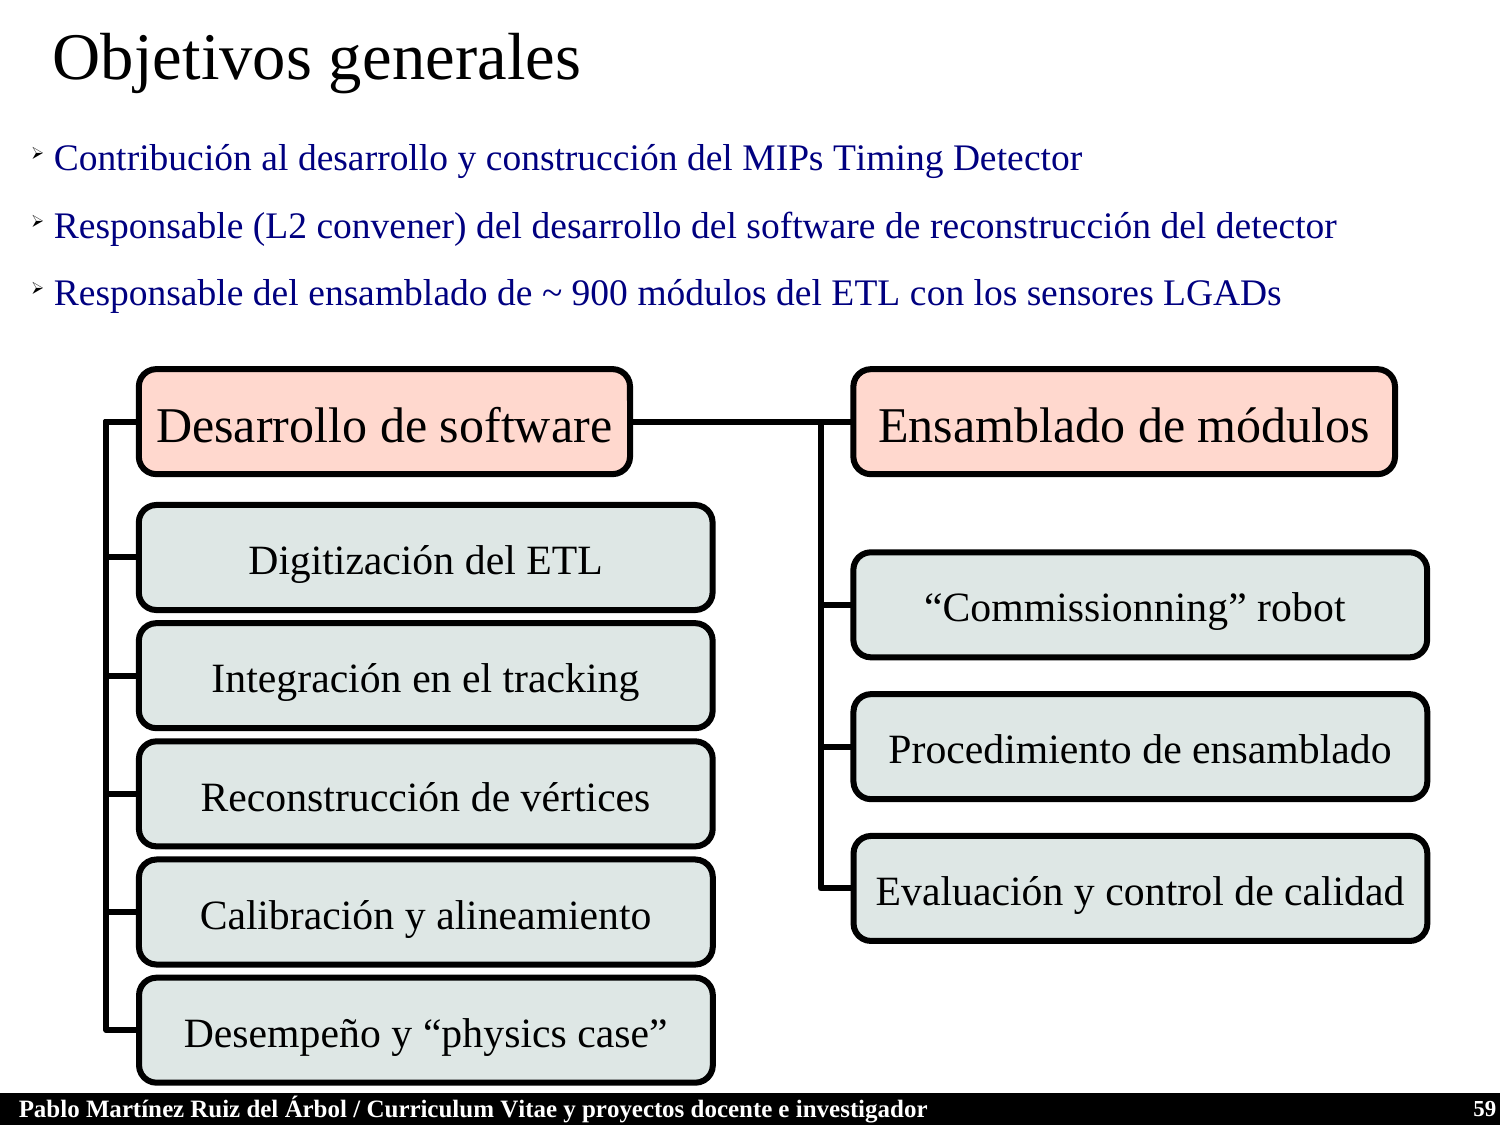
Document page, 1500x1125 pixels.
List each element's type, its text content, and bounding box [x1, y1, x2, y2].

text_box Digitización del ETL [138, 504, 713, 611]
text_box Desempeño y “physics case” [139, 977, 713, 1083]
text_box Objetivos generales [0, 3, 661, 111]
text_box Contribución al desarrollo y construcción del MIPs Timing Detector Responsable (L2 convener) del desarrollo del software de reconstrucción del detector Responsable del ensamblado de ~ 900 módulos del ETL con los sensores LGADs [11, 98, 1500, 279]
text_box Calibración y alineamiento [138, 859, 713, 965]
text_box Ensamblado de módulos [853, 369, 1396, 475]
text_box Procedimiento de ensamblado [853, 694, 1428, 800]
text_box Reconstrucción de vértices [138, 741, 713, 847]
text_box Integración en el tracking [138, 623, 713, 729]
text_box Evaluación y control de calidad [853, 835, 1428, 941]
text_box Desarrollo de software [138, 369, 631, 475]
text_box “Commissionning” robot [853, 552, 1428, 658]
